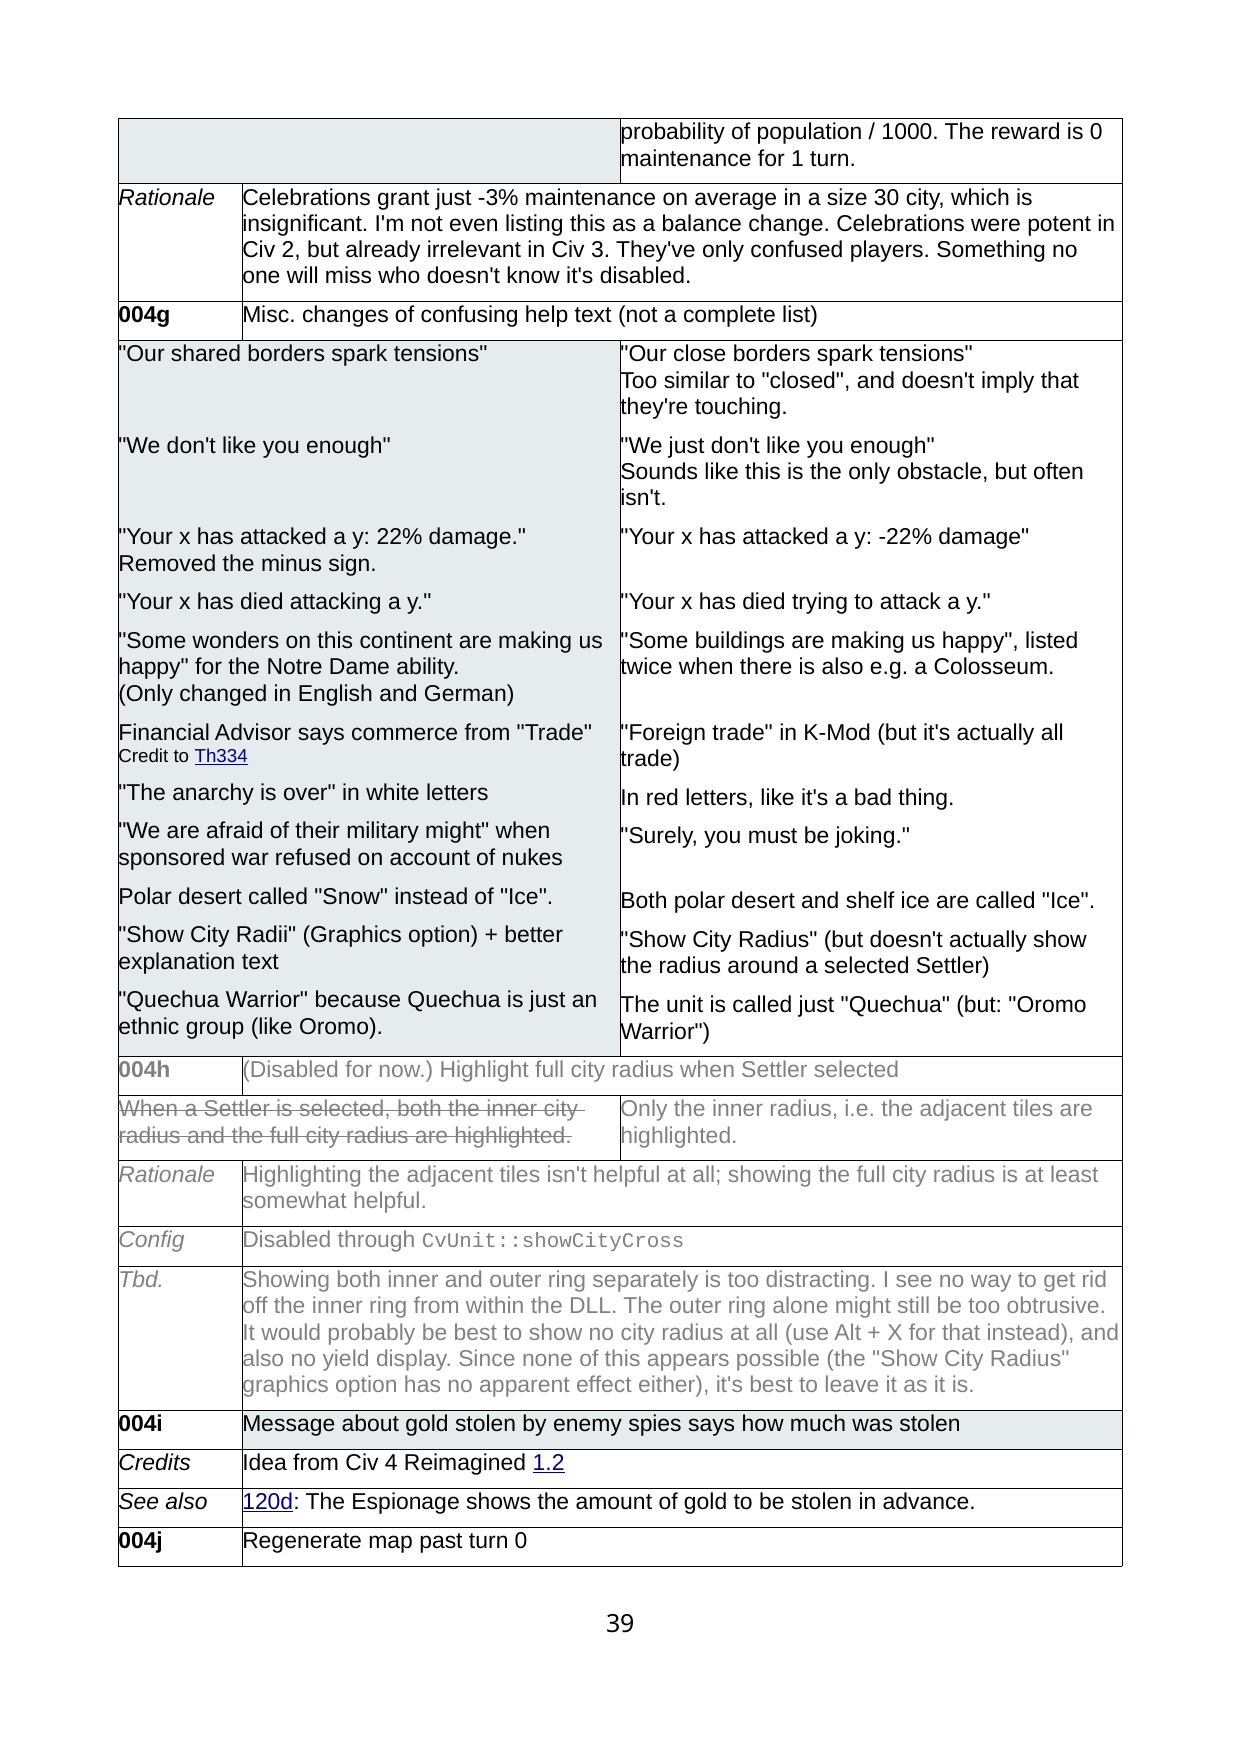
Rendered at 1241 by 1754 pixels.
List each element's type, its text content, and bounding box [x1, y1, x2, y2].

table_cell Celebrations grant just -3% maintenance on average in a size 30 city, which is insignificant. I'm not even listing this as a balance change. Celebrations were potent in Civ 2, but already irrelevant in Civ 3. They've only confused players. Something no one will miss who doesn't know it's disabled. [243, 184, 1122, 301]
table_cell Credits [119, 1450, 242, 1488]
table_cell Rationale [119, 184, 242, 301]
table_cell probability of population / 1000. The reward is 0 maintenance for 1 turn. [621, 119, 1122, 183]
table_cell When a Settler is selected, both the inner city radius and the full city radius are highlighted. [119, 1096, 620, 1160]
table_cell (Disabled for now.) Highlight full city radius when Settler selected [243, 1057, 1122, 1095]
table_cell 004g [119, 302, 242, 340]
table_cell "Our close borders spark tensions" Too similar to "closed", and doesn't imply that they're touching. "We just don't like you enough" Sounds like this is the only obstacle, but often isn't. "Your x has attacked a y: -22% damage" "Your x has died trying to attack a y." "Some buildings are making us happy", listed twice when there is also e.g. a Colosseum. "Foreign trade" in K-Mod (but it's actually all trade) In red letters, like it's a bad thing. "Surely, you must be joking." Both polar desert and shelf ice are called "Ice". "Show City Radius" (but doesn't actually show the radius around a selected Settler) The unit is called just "Quechua" (but: "Oromo Warrior") [621, 341, 1122, 1056]
table_cell 120d: The Espionage shows the amount of gold to be stolen in advance. [243, 1489, 1122, 1527]
table_cell Regenerate map past turn 0 [243, 1528, 1122, 1566]
table_cell Idea from Civ 4 Reimagined 1.2 [243, 1450, 1122, 1488]
table_cell Message about gold stolen by enemy spies says how much was stolen [243, 1411, 1122, 1449]
table_cell Config [119, 1227, 242, 1266]
table_cell 004h [119, 1057, 242, 1095]
table_cell Disabled through CvUnit::showCityCross [243, 1227, 1122, 1266]
table_cell See also [119, 1489, 242, 1527]
table_cell Highlighting the adjacent tiles isn't helpful at all; showing the full city radius is at least somewhat helpful. [243, 1161, 1122, 1226]
table_cell 004j [119, 1528, 242, 1566]
table_cell 004i [119, 1411, 242, 1449]
table_cell Tbd. [119, 1267, 242, 1410]
table_cell [119, 119, 620, 183]
table_cell Only the inner radius, i.e. the adjacent tiles are highlighted. [621, 1096, 1122, 1160]
table_cell Misc. changes of confusing help text (not a complete list) [243, 302, 1122, 340]
table_cell Showing both inner and outer ring separately is too distracting. I see no way to get rid off the inner ring from within the DLL. The outer ring alone might still be too obtrusive. It would probably be best to show no city radius at all (use Alt + X for that instead), and also no yield display. Since none of this appears possible (the "Show City Radius" graphics option has no apparent effect either), it's best to leave it as it is. [243, 1267, 1122, 1410]
table_cell "Our shared borders spark tensions" "We don't like you enough" "Your x has attacked a y: 22% damage." Removed the minus sign. "Your x has died attacking a y." "Some wonders on this continent are making us happy" for the Notre Dame ability. (Only changed in English and German) Financial Advisor says commerce from "Trade" Credit to Th334 "The anarchy is over" in white letters "We are afraid of their military might" when sponsored war refused on account of nukes Polar desert called "Snow" instead of "Ice". "Show City Radii" (Graphics option) + better explanation text "Quechua Warrior" because Quechua is just an ethnic group (like Oromo). [119, 341, 620, 1056]
table_cell Rationale [119, 1161, 242, 1226]
